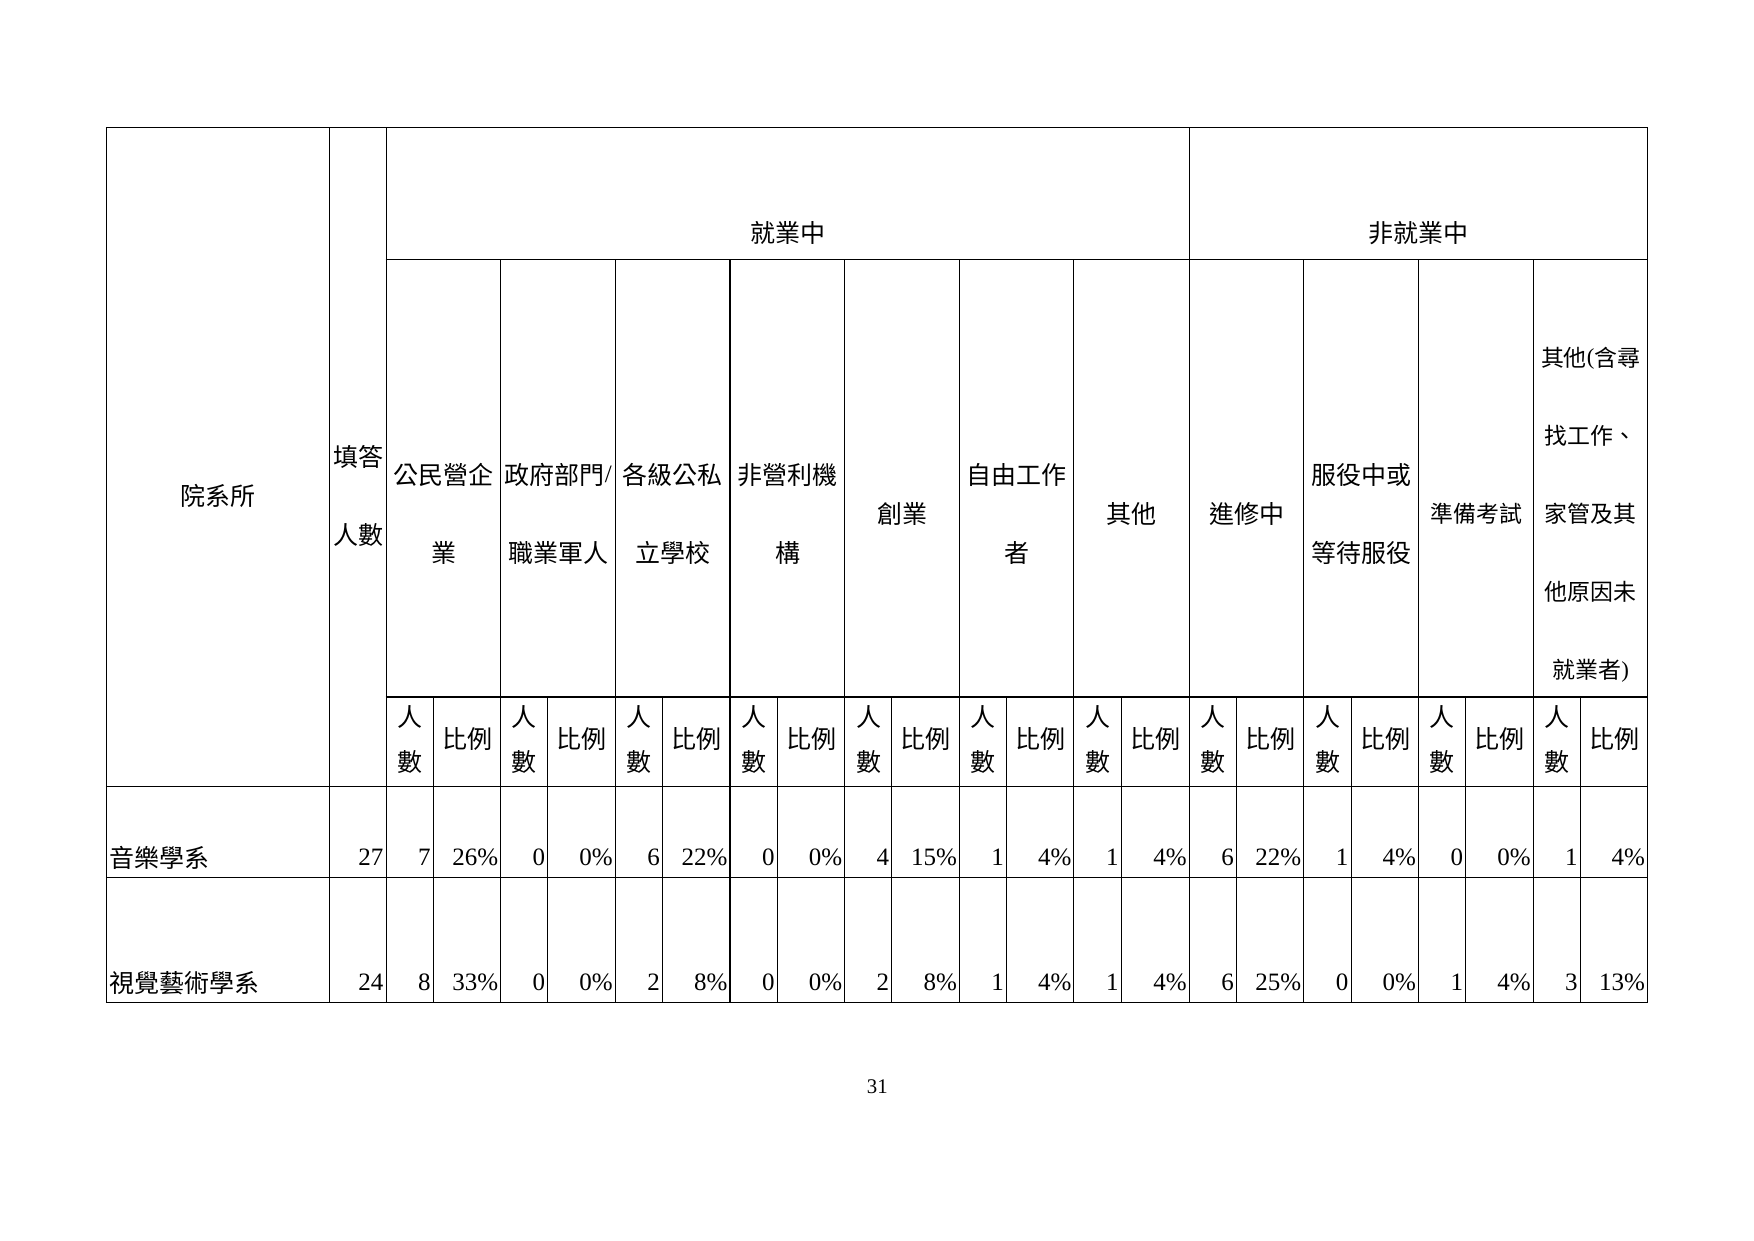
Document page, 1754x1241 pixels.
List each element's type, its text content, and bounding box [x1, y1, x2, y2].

table_cell 人數 [845, 698, 891, 786]
table_cell 6 [1190, 878, 1236, 1002]
table_cell 25% [1237, 878, 1303, 1002]
table_cell 進修中 [1190, 260, 1303, 696]
table_cell 0% [548, 878, 615, 1002]
table_cell 人數 [616, 698, 662, 786]
table_cell 0% [1466, 787, 1533, 877]
table_cell 0% [778, 787, 844, 877]
table_cell 1 [960, 878, 1006, 1002]
table_cell 4% [1122, 878, 1189, 1002]
table_cell 1 [1419, 878, 1465, 1002]
table_cell 0 [501, 878, 547, 1002]
table_cell 4% [1122, 787, 1189, 877]
table_cell 人數 [1419, 698, 1465, 786]
table_cell 人數 [1534, 698, 1580, 786]
table_cell 4% [1466, 878, 1533, 1002]
table_cell 22% [663, 787, 729, 877]
table_cell 6 [616, 787, 662, 877]
table_cell 0% [778, 878, 844, 1002]
table_cell 27 [330, 787, 386, 877]
table_cell 比例 [1237, 698, 1303, 786]
table_cell 創業 [845, 260, 959, 696]
table_cell 比例 [1581, 698, 1647, 786]
table_cell 7 [387, 787, 433, 877]
table_cell 政府部門/職業軍人 [501, 260, 615, 696]
table_cell 人數 [501, 698, 547, 786]
table_cell 1 [1304, 787, 1351, 877]
table_cell 2 [845, 878, 891, 1002]
table_header 非就業中 [1190, 128, 1647, 259]
table_cell 比例 [1122, 698, 1189, 786]
table_cell 2 [616, 878, 662, 1002]
table_cell 33% [434, 878, 500, 1002]
table_cell 非營利機構 [731, 260, 844, 696]
table_cell 0 [1419, 787, 1465, 877]
table_cell 4% [1007, 878, 1073, 1002]
table_cell 0 [1304, 878, 1351, 1002]
table_cell 人數 [1190, 698, 1236, 786]
table_cell 比例 [434, 698, 500, 786]
table_cell 音樂學系 [107, 787, 329, 877]
table_cell 0% [548, 787, 615, 877]
table_cell 人數 [1074, 698, 1121, 786]
table_cell 準備考試 [1419, 260, 1533, 696]
table_header 院系所 [107, 128, 329, 786]
table_cell 24 [330, 878, 386, 1002]
table_cell 各級公私立學校 [616, 260, 729, 696]
table_cell 15% [892, 787, 959, 877]
table_cell 4% [1581, 787, 1647, 877]
table_header 就業中 [387, 128, 1189, 259]
table_cell 0% [1352, 878, 1418, 1002]
table_cell 1 [1074, 878, 1121, 1002]
table_cell 26% [434, 787, 500, 877]
table_cell 1 [1534, 787, 1580, 877]
table_cell 1 [1074, 787, 1121, 877]
table_cell 比例 [548, 698, 615, 786]
table_cell 服役中或等待服役 [1304, 260, 1418, 696]
table_cell 4 [845, 787, 891, 877]
table_cell 人數 [731, 698, 777, 786]
table_cell 比例 [892, 698, 959, 786]
table_cell 比例 [1352, 698, 1418, 786]
table_cell 8% [663, 878, 729, 1002]
table_cell 22% [1237, 787, 1303, 877]
table_cell 1 [960, 787, 1006, 877]
table_cell 6 [1190, 787, 1236, 877]
table_cell 公民營企業 [387, 260, 500, 696]
table_cell 人數 [1304, 698, 1351, 786]
table_cell 人數 [387, 698, 433, 786]
table_cell 其他(含尋找工作、家管及其他原因未就業者) [1534, 260, 1647, 696]
table_cell 13% [1581, 878, 1647, 1002]
table_cell 0 [731, 878, 777, 1002]
table_cell 比例 [663, 698, 729, 786]
table_cell 其他 [1074, 260, 1189, 696]
table_cell 人數 [960, 698, 1006, 786]
table_cell 比例 [1007, 698, 1073, 786]
table_cell 4% [1007, 787, 1073, 877]
table_cell 8 [387, 878, 433, 1002]
table_cell 比例 [778, 698, 844, 786]
table_cell 視覺藝術學系 [107, 878, 329, 1002]
table_header 填答 人數 [330, 128, 386, 786]
table_cell 比例 [1466, 698, 1533, 786]
table_cell 0 [501, 787, 547, 877]
table_cell 3 [1534, 878, 1580, 1002]
table_cell 4% [1352, 787, 1418, 877]
table_cell 0 [731, 787, 777, 877]
table_cell 8% [892, 878, 959, 1002]
table_cell 自由工作者 [960, 260, 1073, 696]
